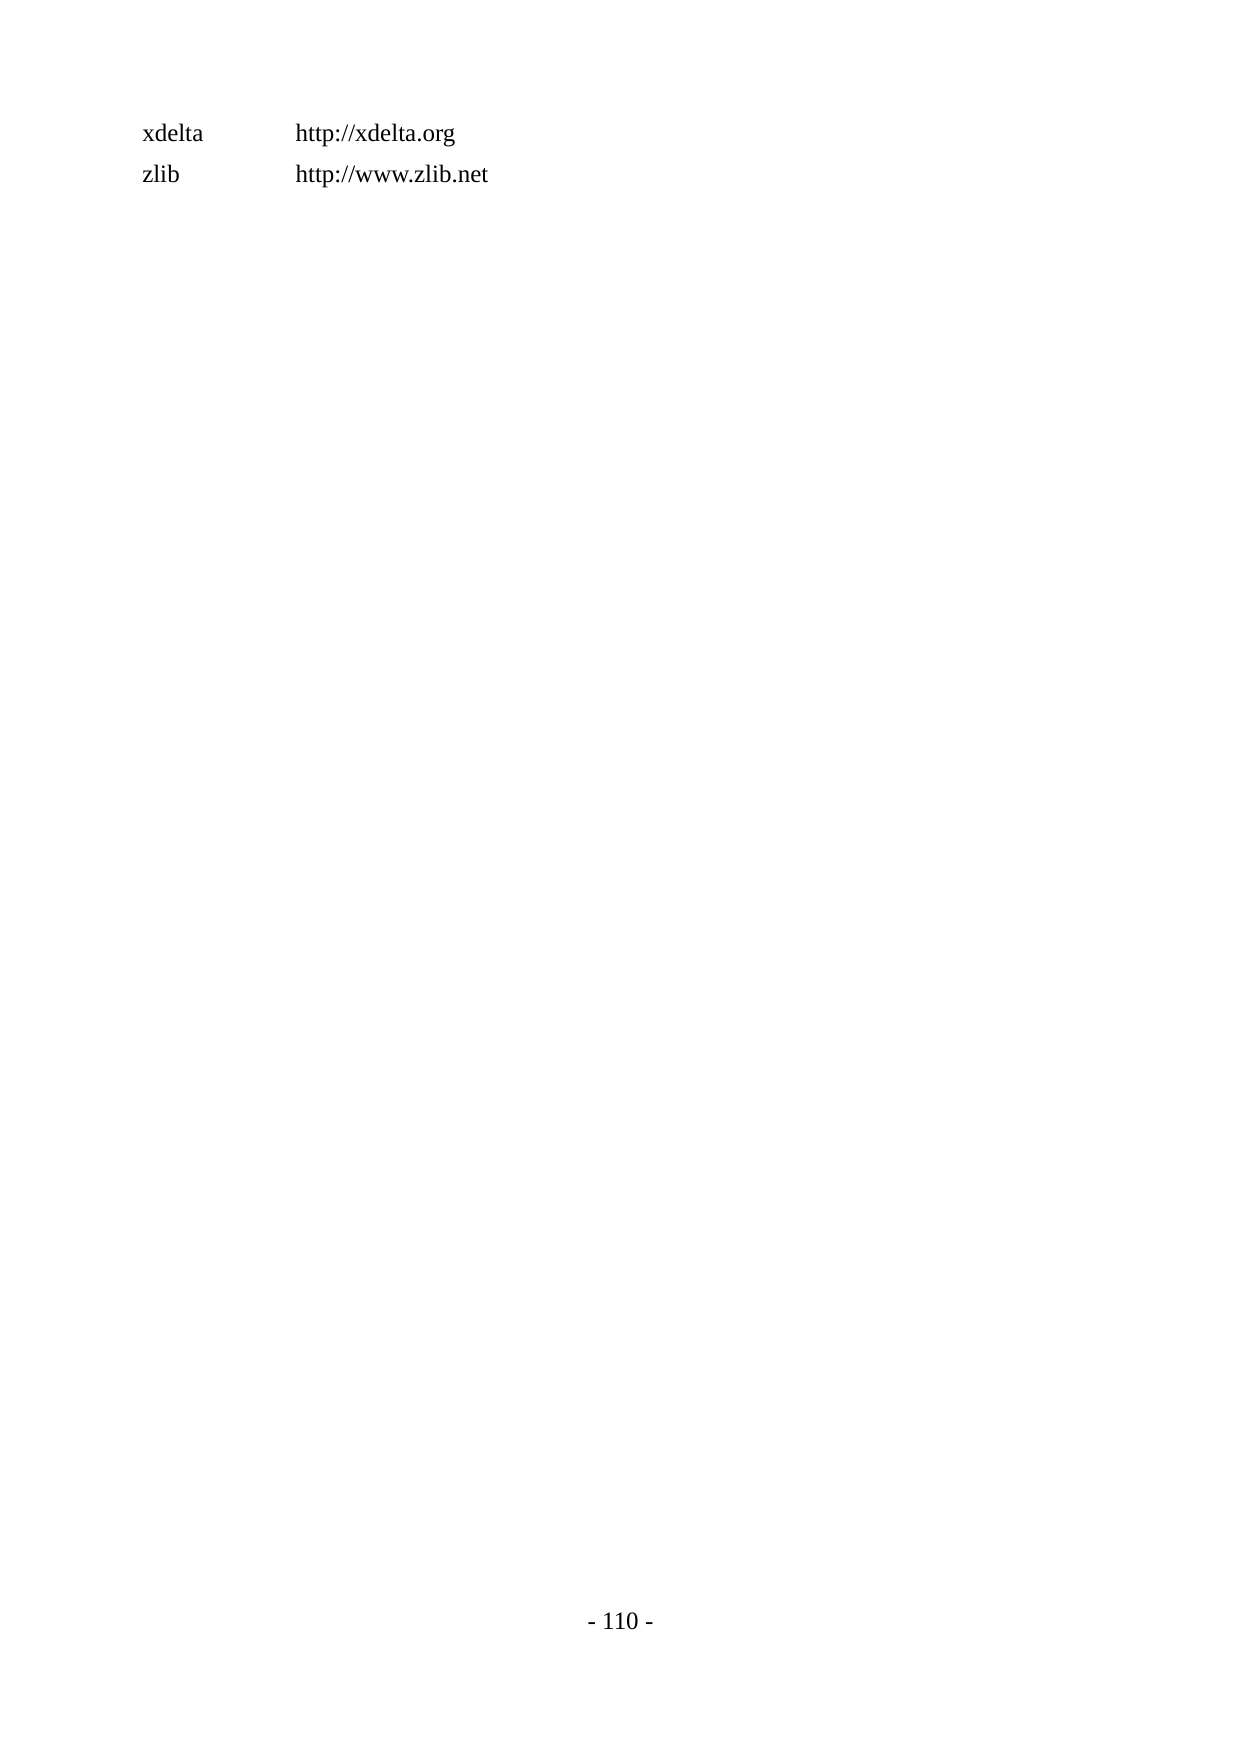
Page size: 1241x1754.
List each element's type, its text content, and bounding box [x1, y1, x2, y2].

text zlib http://www.zlib.net [118, 159, 1122, 187]
text xdelta http://xdelta.org [118, 118, 1122, 147]
